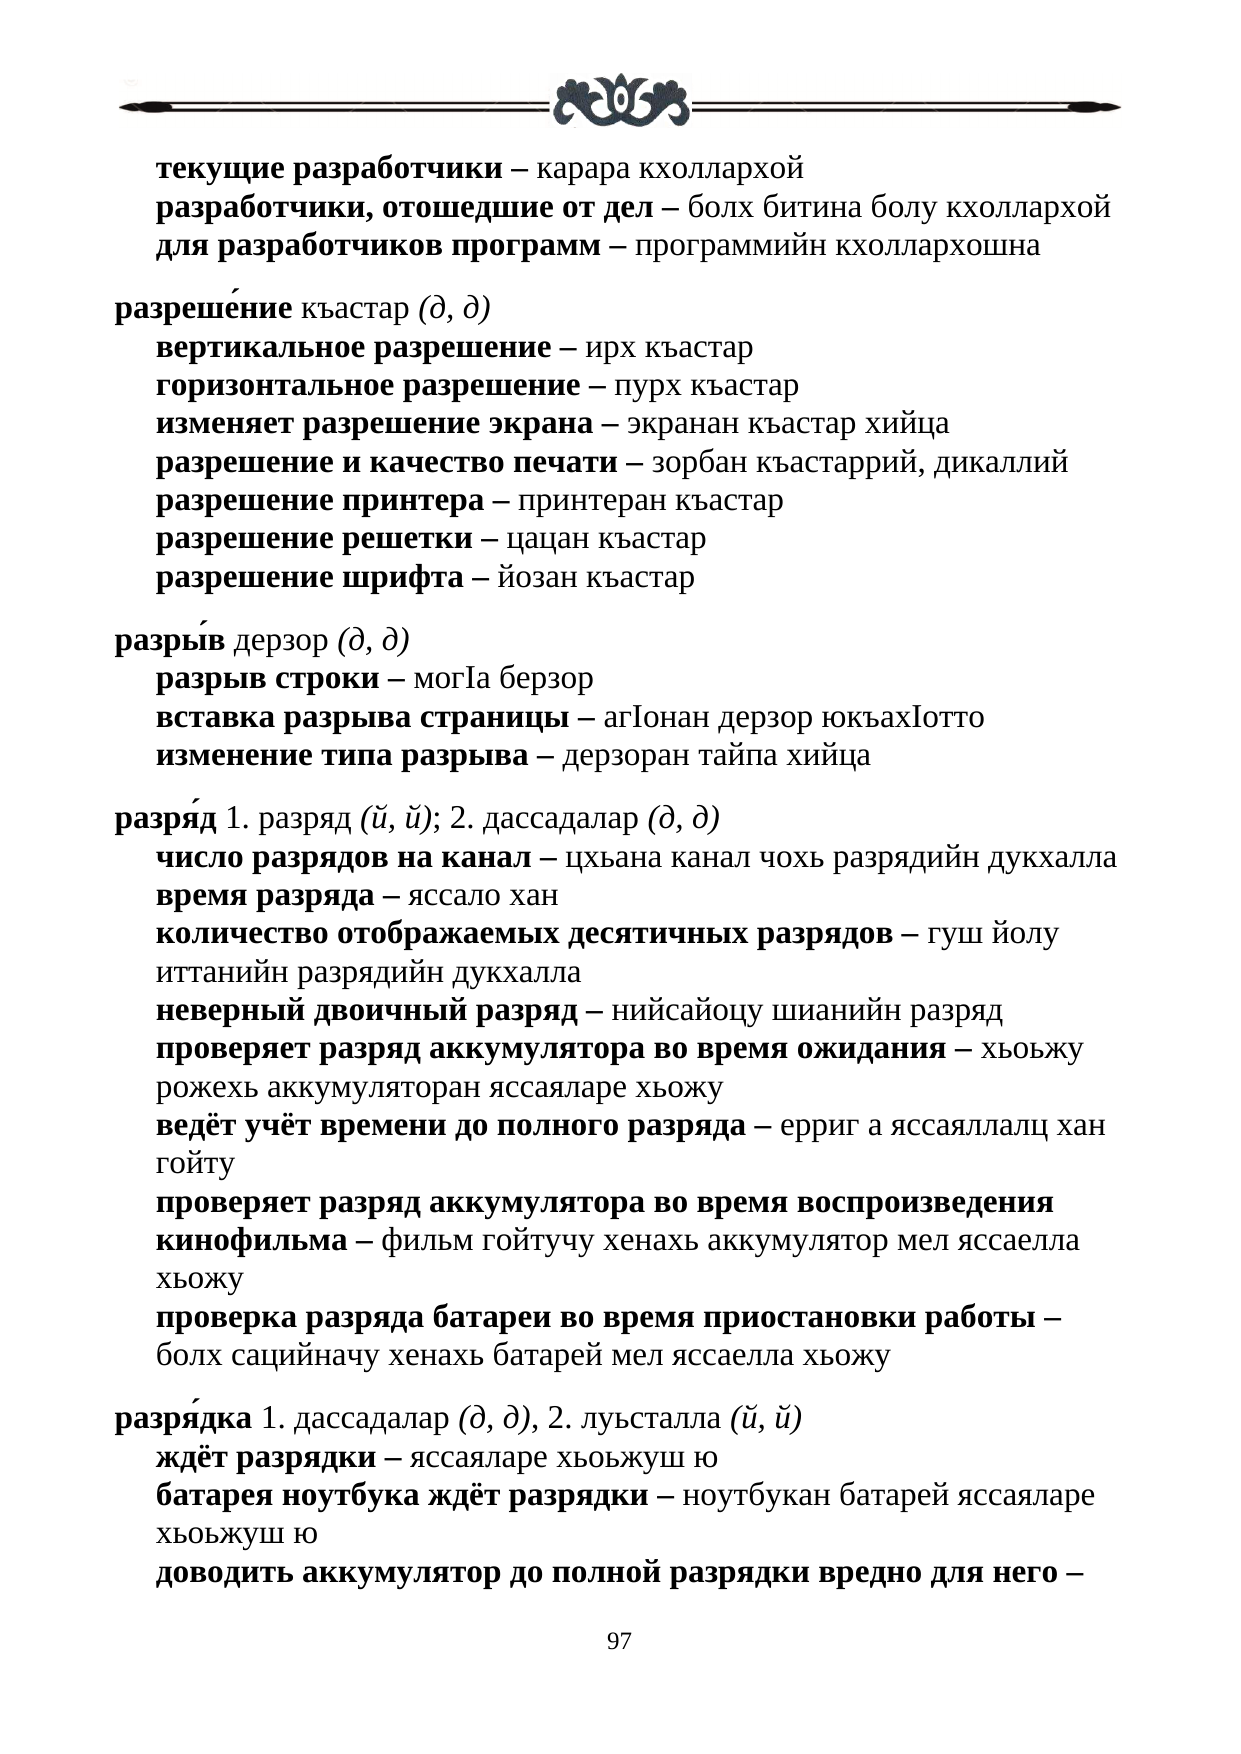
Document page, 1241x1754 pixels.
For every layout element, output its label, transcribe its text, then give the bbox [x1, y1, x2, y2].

text разры́в дерзор (д, д) разрыв строки – могІа берзор вставка разрыва страницы – агІонан дерзор юкъахІотто изменение типа разрыва – дерзоран тайпа хийца [114, 619, 1122, 773]
text разря́дка 1. дассадалар (д, д), 2. луьсталла (й, й) ждёт разрядки – яссаяларе хьоьжуш ю батарея ноутбука ждёт разрядки – ноутбукан батарей яссаяларе хьоьжуш ю доводить аккумулятор до полной разрядки вредно для него – [114, 1398, 1122, 1589]
text текущие разработчики – карара кхоллархой разработчики, отошедшие от дел – болх битина болу кхоллархой для разработчиков программ – программийн кхоллархошна [114, 148, 1122, 263]
text разреше́ние къастар (д, д) вертикальное разрешение – ирх къастар горизонтальное разрешение – пурх къастар изменяет разрешение экрана – экранан къастар хийца разрешение и качество печати – зорбан къастаррий, дикаллий разрешение принтера – принтеран къастар разрешение решетки – цацан къастар разрешение шрифта – йозан къастар [114, 288, 1122, 594]
text разря́д 1. разряд (й, й); 2. дассадалар (д, д) число разрядов на канал – цхьана канал чохь разрядийн дукхалла время разряда – яссало хан количество отображаемых десятичных разрядов – гуш йолу иттанийн разрядийн дукхалла неверный двоичный разряд – нийсайоцу шианийн разряд проверяет разряд аккумулятора во время ожидания – хьоьжу рожехь аккумуляторан яссаяларе хьожу ведёт учёт времени до полного разряда – ерриг а яссаяллалц хан гойту проверяет разряд аккумулятора во время воспроизведения кинофильма – фильм гойтучу хенахь аккумулятор мел яссаелла хьожу проверка разряда батареи во время приостановки работы – болх сацийначу хенахь батарей мел яссаелла хьожу [114, 798, 1122, 1373]
